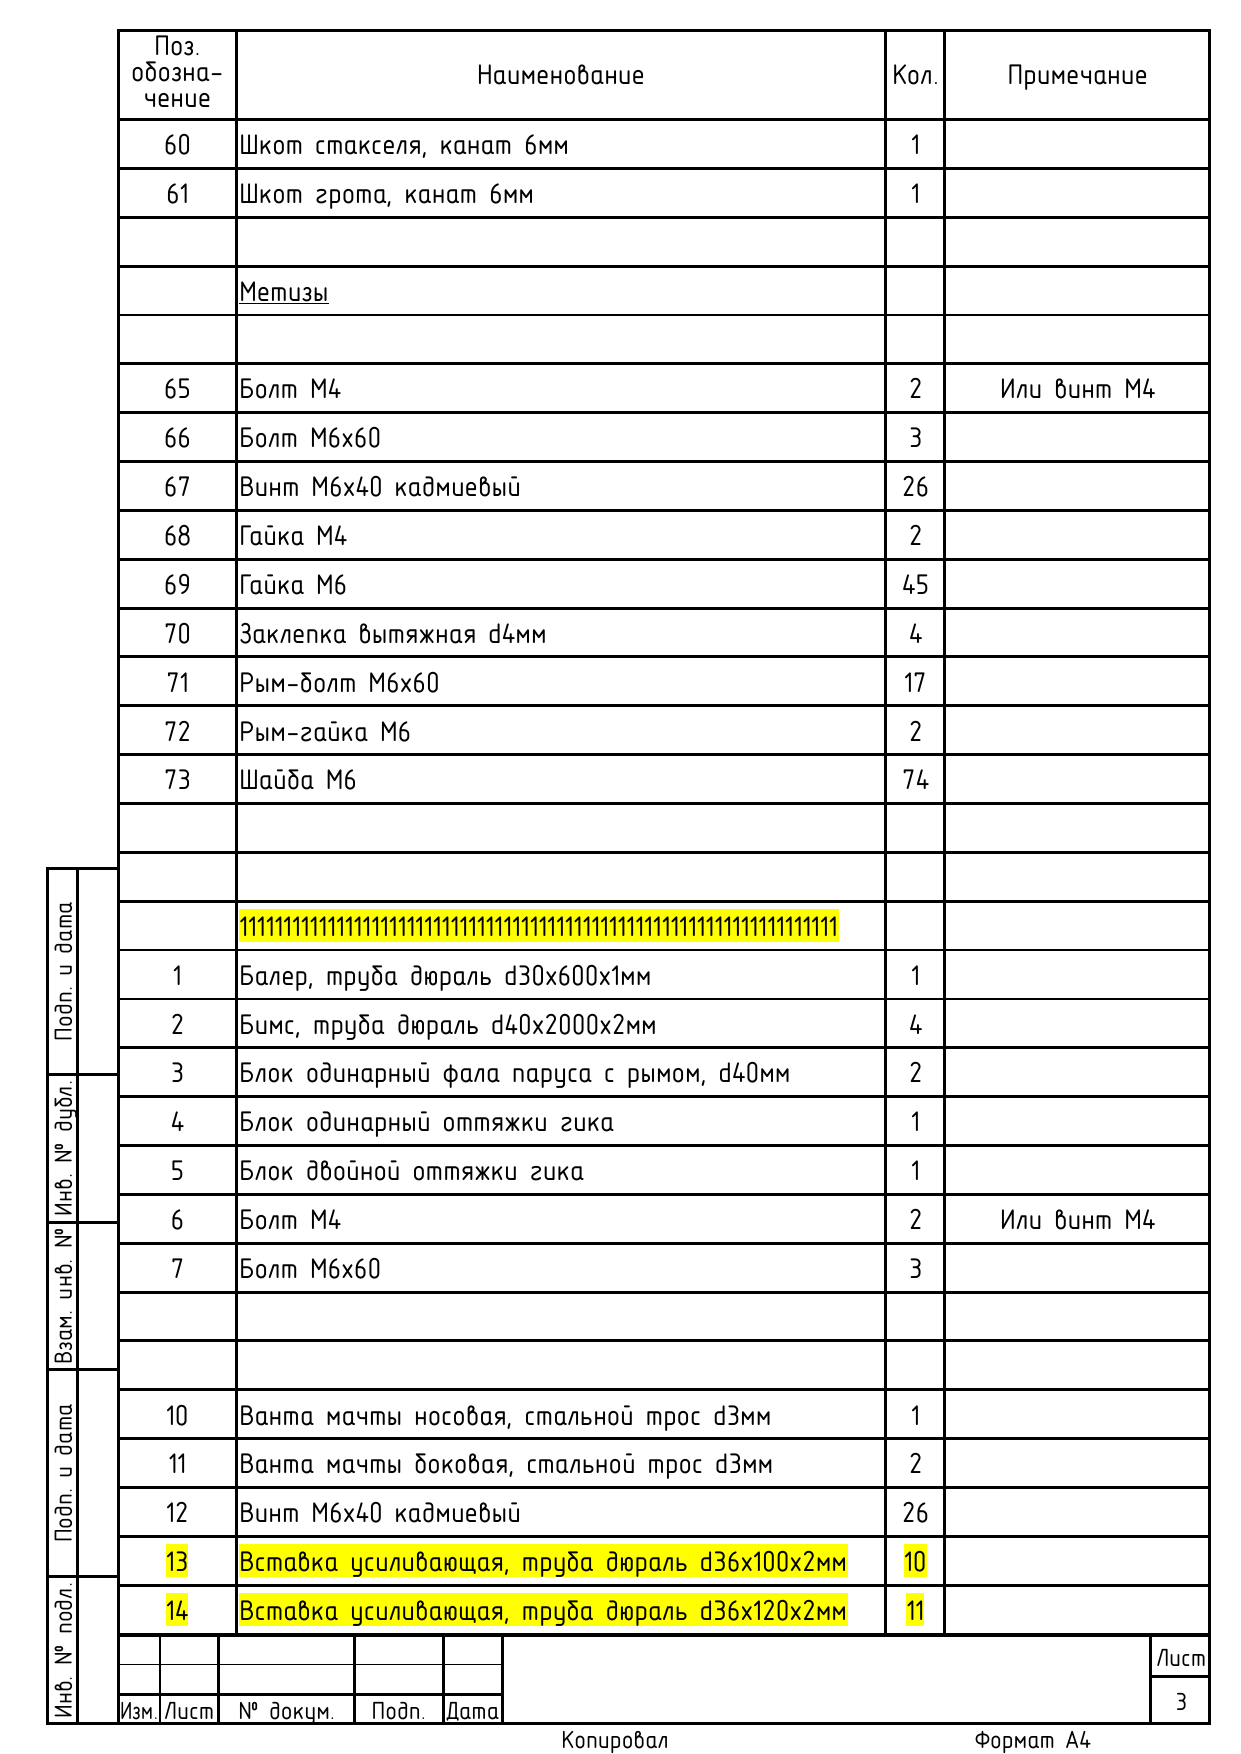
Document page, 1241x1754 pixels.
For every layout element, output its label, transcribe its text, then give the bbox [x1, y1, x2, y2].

table_cell [119, 1342, 235, 1388]
table_cell [946, 268, 1211, 313]
table_cell Гайка М4 [238, 512, 884, 558]
table_cell 11111111111111111111111111111111111111111111111111111111111111111111 [238, 903, 884, 948]
table_cell 10 [119, 1391, 235, 1437]
table_cell 2 [887, 1049, 943, 1095]
table_cell [887, 1294, 943, 1339]
table_cell 13 [119, 1538, 235, 1584]
table_cell 12 [119, 1489, 235, 1535]
table_cell [946, 512, 1211, 558]
table_cell 67 [118, 463, 235, 509]
table_cell Блок одинарный оттяжки гика [238, 1098, 884, 1144]
table_cell 1 [887, 951, 943, 997]
table_cell [118, 854, 235, 900]
table_cell 2 [887, 1440, 943, 1486]
table_cell [946, 854, 1211, 900]
table_cell [946, 463, 1211, 509]
table_cell [238, 1342, 884, 1388]
table_cell [887, 219, 943, 264]
table_cell Рым-болт М6х60 [238, 658, 884, 704]
table_header Примечание [946, 30, 1211, 118]
table_cell [238, 805, 884, 851]
table_cell [946, 121, 1211, 167]
table_cell Балер, труба дюраль d30x600x1мм [238, 951, 884, 997]
table_cell [118, 805, 235, 851]
table_cell 2 [119, 1000, 235, 1046]
table_cell Блок двойной оттяжки гика [238, 1147, 884, 1193]
table_cell Гайка М6 [238, 561, 884, 607]
table_cell 4 [887, 610, 943, 655]
table_cell 26 [887, 463, 943, 509]
table_cell 4 [119, 1098, 235, 1144]
table_cell 66 [118, 414, 235, 460]
table_cell 3 [119, 1049, 235, 1095]
table_cell [118, 316, 235, 362]
table_cell Винт М6x40 кадмиевый [238, 463, 884, 509]
table_cell [946, 610, 1211, 655]
table_cell [946, 1000, 1211, 1046]
table_cell [946, 707, 1211, 753]
table_cell 1 [887, 1391, 943, 1437]
table_cell 14 [119, 1587, 235, 1632]
table_cell [238, 316, 884, 362]
table_cell [946, 316, 1211, 362]
table_cell 65 [118, 365, 235, 411]
table_cell Или винт М4 [946, 1196, 1211, 1242]
table_cell 3 [887, 414, 943, 460]
table_cell Или винт М4 [946, 365, 1211, 411]
table_cell 74 [887, 756, 943, 802]
table_cell Болт М4 [238, 365, 884, 411]
table_cell [946, 561, 1211, 607]
table_cell [238, 219, 884, 264]
table_cell [946, 414, 1211, 460]
table_cell [946, 756, 1211, 802]
table_cell [119, 1294, 235, 1339]
table_cell [946, 805, 1211, 851]
table_cell 7 [119, 1245, 235, 1291]
table_cell 10 [887, 1538, 943, 1584]
table_cell [946, 219, 1211, 264]
table_cell Бимс, труба дюраль d40x2000x2мм [238, 1000, 884, 1046]
table_cell Метизы [238, 268, 884, 313]
table_cell Блок одинарный фала паруса с рымом, d40мм [238, 1049, 884, 1095]
table_cell Болт М6x60 [238, 1245, 884, 1291]
table_cell 2 [887, 365, 943, 411]
table_cell [946, 1440, 1211, 1486]
table_cell [946, 1342, 1211, 1388]
table_cell 60 [118, 121, 235, 167]
table_cell 4 [887, 1000, 943, 1046]
table_cell 61 [118, 170, 235, 216]
table_header Кол. [887, 30, 943, 118]
table_cell Заклепка вытяжная d4мм [238, 610, 884, 655]
table_cell 11 [887, 1587, 943, 1632]
table_cell 2 [887, 512, 943, 558]
table_cell [887, 805, 943, 851]
table_cell 26 [887, 1489, 943, 1535]
table_cell Болт М4 [238, 1196, 884, 1242]
table_header Поз. обозна- чение [118, 30, 235, 118]
table_cell 45 [887, 561, 943, 607]
table_cell [946, 951, 1211, 997]
table_cell [946, 658, 1211, 704]
table_cell [238, 1294, 884, 1339]
table_cell Ванта мачты носовая, стальной трос d3мм [238, 1391, 884, 1437]
table_cell [946, 1098, 1211, 1144]
table_cell [238, 854, 884, 900]
table_cell 11 [119, 1440, 235, 1486]
table_cell Винт М6x40 кадмиевый [238, 1489, 884, 1535]
table_cell [118, 268, 235, 313]
table_cell [946, 1147, 1211, 1193]
table_cell Шкот стакселя, канат 6мм [238, 121, 884, 167]
table_cell 1 [887, 1098, 943, 1144]
table_cell [946, 1049, 1211, 1095]
table_cell Шайба М6 [238, 756, 884, 802]
table_cell Рым-гайка М6 [238, 707, 884, 753]
table_cell 1 [119, 951, 235, 997]
table_cell 68 [118, 512, 235, 558]
table_cell [887, 854, 943, 900]
table_cell [946, 1245, 1211, 1291]
table_cell 3 [887, 1245, 943, 1291]
table_cell 1 [887, 1147, 943, 1193]
table_cell [946, 1391, 1211, 1437]
table_cell [946, 170, 1211, 216]
table_cell Шкот грота, канат 6мм [238, 170, 884, 216]
table_cell 17 [887, 658, 943, 704]
table_cell 70 [118, 610, 235, 655]
table_cell [118, 219, 235, 264]
table_cell [946, 1538, 1211, 1584]
table_cell Вставка усиливающая, труба дюраль d36x120x2мм [238, 1587, 884, 1632]
table_cell [946, 1489, 1211, 1535]
table_cell 72 [118, 707, 235, 753]
table_cell 1 [887, 121, 943, 167]
table_cell [887, 1342, 943, 1388]
table_cell [887, 268, 943, 313]
table_cell 69 [118, 561, 235, 607]
table_cell 1 [887, 170, 943, 216]
table_cell 73 [118, 756, 235, 802]
table_cell [887, 903, 943, 948]
table_cell [119, 903, 235, 948]
table_cell Вставка усиливающая, труба дюраль d36x100x2мм [238, 1538, 884, 1584]
table_cell Болт М6x60 [238, 414, 884, 460]
table_cell [946, 1587, 1211, 1632]
table_cell [887, 316, 943, 362]
table_cell 2 [887, 707, 943, 753]
table_cell 2 [887, 1196, 943, 1242]
table_cell [946, 1294, 1211, 1339]
table_cell Ванта мачты боковая, стальной трос d3мм [238, 1440, 884, 1486]
table_cell [946, 903, 1211, 948]
table_cell 6 [119, 1196, 235, 1242]
table_cell 5 [119, 1147, 235, 1193]
table_header Наименование [238, 30, 884, 118]
table_cell 71 [118, 658, 235, 704]
